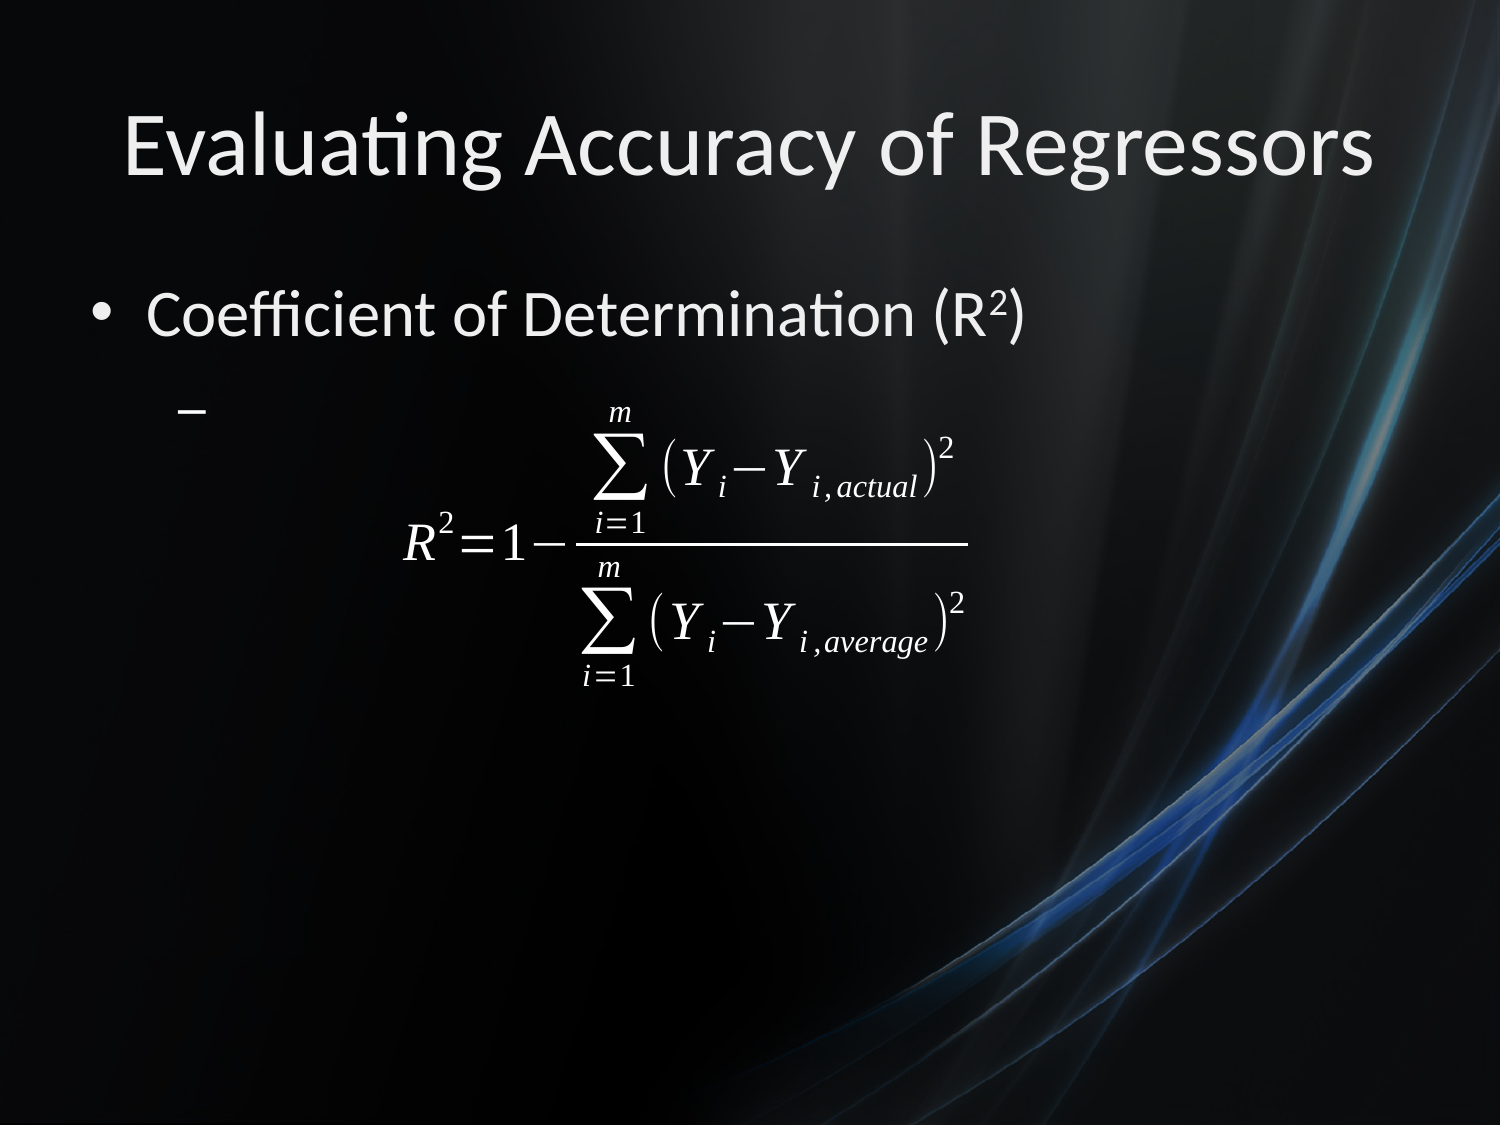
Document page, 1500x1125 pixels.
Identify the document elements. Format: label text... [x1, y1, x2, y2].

chart [394, 394, 977, 695]
list Coefficient of Determination (R2) [75, 262, 1425, 1005]
title Evaluating Accuracy of Regressors [75, 45, 1425, 233]
picture [0, 0, 1500, 1125]
